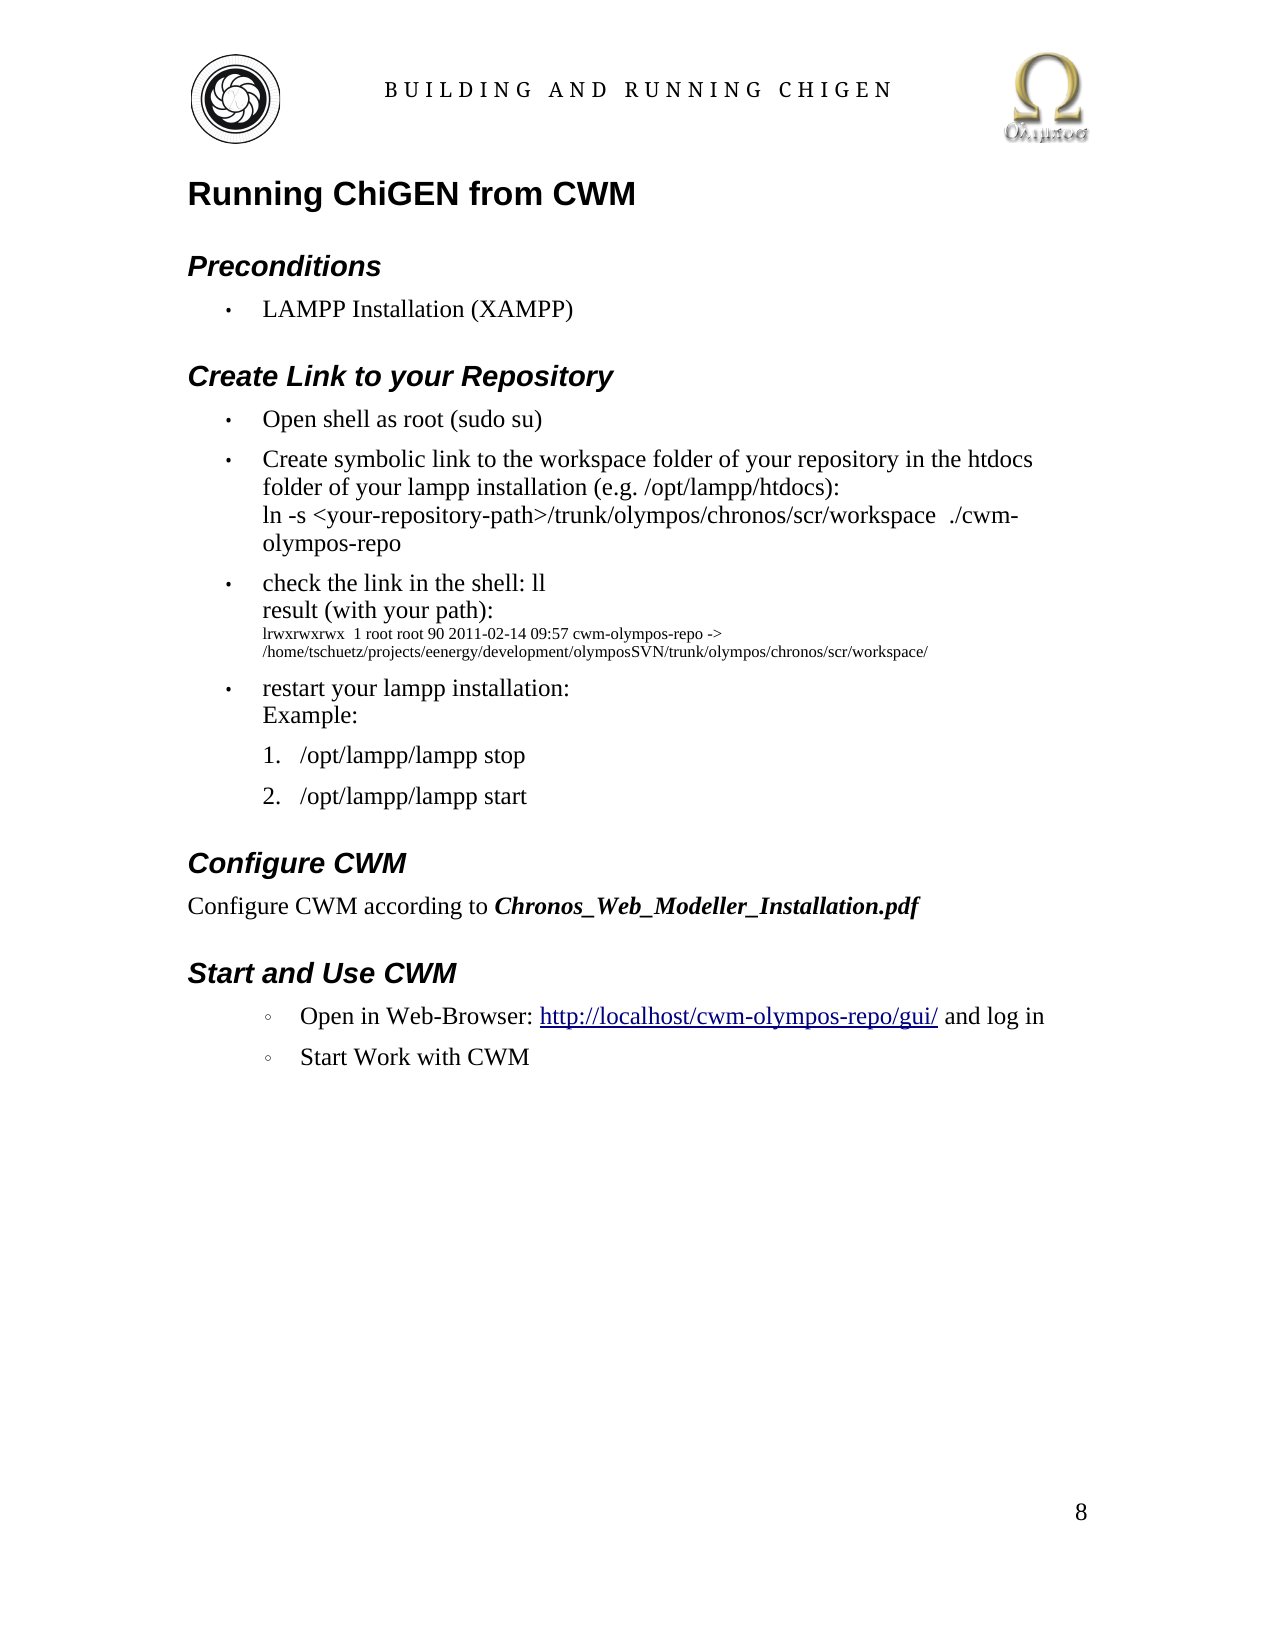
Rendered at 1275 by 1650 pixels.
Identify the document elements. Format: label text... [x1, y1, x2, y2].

subtitle Configure CWM [187, 847, 1087, 880]
list Open shell as root (sudo su) [225, 405, 1087, 433]
subtitle Start and Use CWM [187, 957, 1087, 990]
picture [191, 54, 281, 144]
list Create symbolic link to the workspace folder of your repository in the htdocs folder of your lampp installation (e.g. /opt/lampp/htdocs): ln -s <your-repository-path>/trunk/olympos/chronos/scr/workspace ./cwm-olympos-repo [225, 446, 1087, 556]
list /opt/lampp/lampp stop [262, 742, 1087, 769]
list Open in Web-Browser: http://localhost/cwm-olympos-repo/gui/ and log in [262, 1002, 1087, 1030]
list check the link in the shell: ll result (with your path): lrwxrwxrwx 1 root root 90 2011-02-14 09:57 cwm-olympos-repo -> /home/tschuetz/projects/eenergy/development/olymposSVN/trunk/olympos/chronos/scr/workspace/ [225, 569, 1087, 661]
list LAMPP Installation (XAMPP) [225, 295, 1087, 323]
list /opt/lampp/lampp start [262, 782, 1087, 809]
picture [1000, 50, 1090, 143]
list Start Work with CWM [262, 1043, 1087, 1070]
subtitle Create Link to your Repository [187, 360, 1087, 393]
subtitle Running ChiGEN from CWM [187, 175, 1087, 212]
list restart your lampp installation: Example: [225, 674, 1087, 729]
text Configure CWM according to Chronos_Web_Modeller_Installation.pdf [187, 892, 1087, 920]
subtitle Preconditions [187, 250, 1087, 283]
